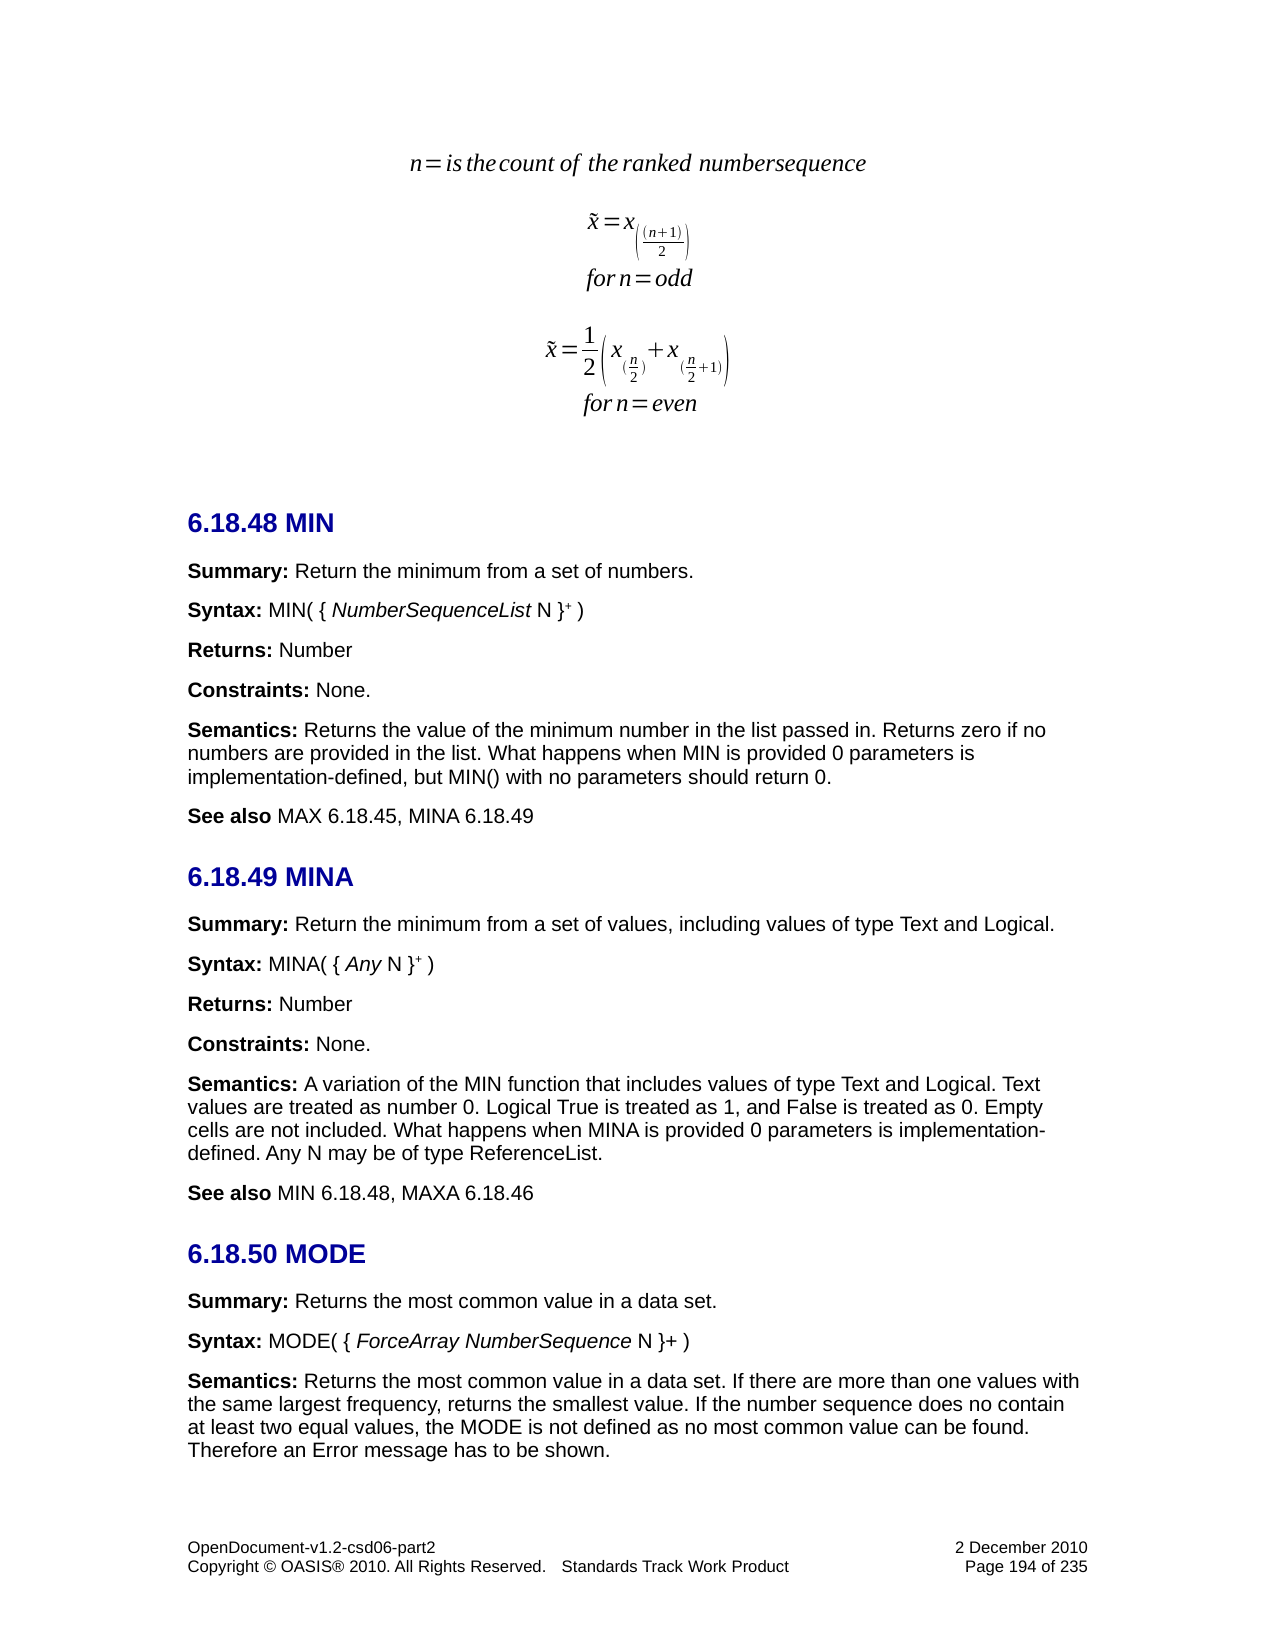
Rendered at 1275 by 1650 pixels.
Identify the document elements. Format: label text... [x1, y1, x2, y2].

text Constraints: None. [187, 679, 1088, 702]
text Semantics: A variation of the MIN function that includes values of type Text and Logical. Text values are treated as number 0. Logical True is treated as 1, and False is treated as 0. Empty cells are not included. What happens when MINA is provided 0 parameters is implementation-defined. Any N may be of type ReferenceList. [187, 1072, 1088, 1165]
text Syntax: MIN( { NumberSequenceList N }+ ) [187, 599, 1088, 622]
text Syntax: MINA( { Any N }+ ) [187, 953, 1088, 976]
text Constraints: None. [187, 1032, 1088, 1056]
text Semantics: Returns the value of the minimum number in the list passed in. Returns zero if no numbers are provided in the list. What happens when MIN is provided 0 parameters is implementation-defined, but MIN() with no parameters should return 0. [187, 719, 1088, 788]
text Summary: Returns the most common value in a data set. [187, 1289, 1088, 1313]
subtitle MINA [187, 862, 1088, 892]
text See also MIN 6.18.48, MAXA 6.18.46 [187, 1182, 1088, 1205]
text Syntax: MODE( { ForceArray NumberSequence N }+ ) [187, 1329, 1088, 1353]
subtitle MODE [187, 1238, 1088, 1269]
subtitle MIN [187, 508, 1088, 538]
text Returns: Number [187, 993, 1088, 1016]
text Semantics: Returns the most common value in a data set. If there are more than one values with the same largest frequency, returns the smallest value. If the number sequence does no contain at least two equal values, the MODE is not defined as no most common value can be found. Therefore an Error message has to be shown. [187, 1369, 1088, 1462]
text Summary: Return the minimum from a set of values, including values of type Text and Logical. [187, 913, 1088, 936]
text Summary: Return the minimum from a set of numbers. [187, 559, 1088, 582]
text Returns: Number [187, 639, 1088, 662]
text See also MAX 6.18.45, MINA 6.18.49 [187, 805, 1088, 828]
